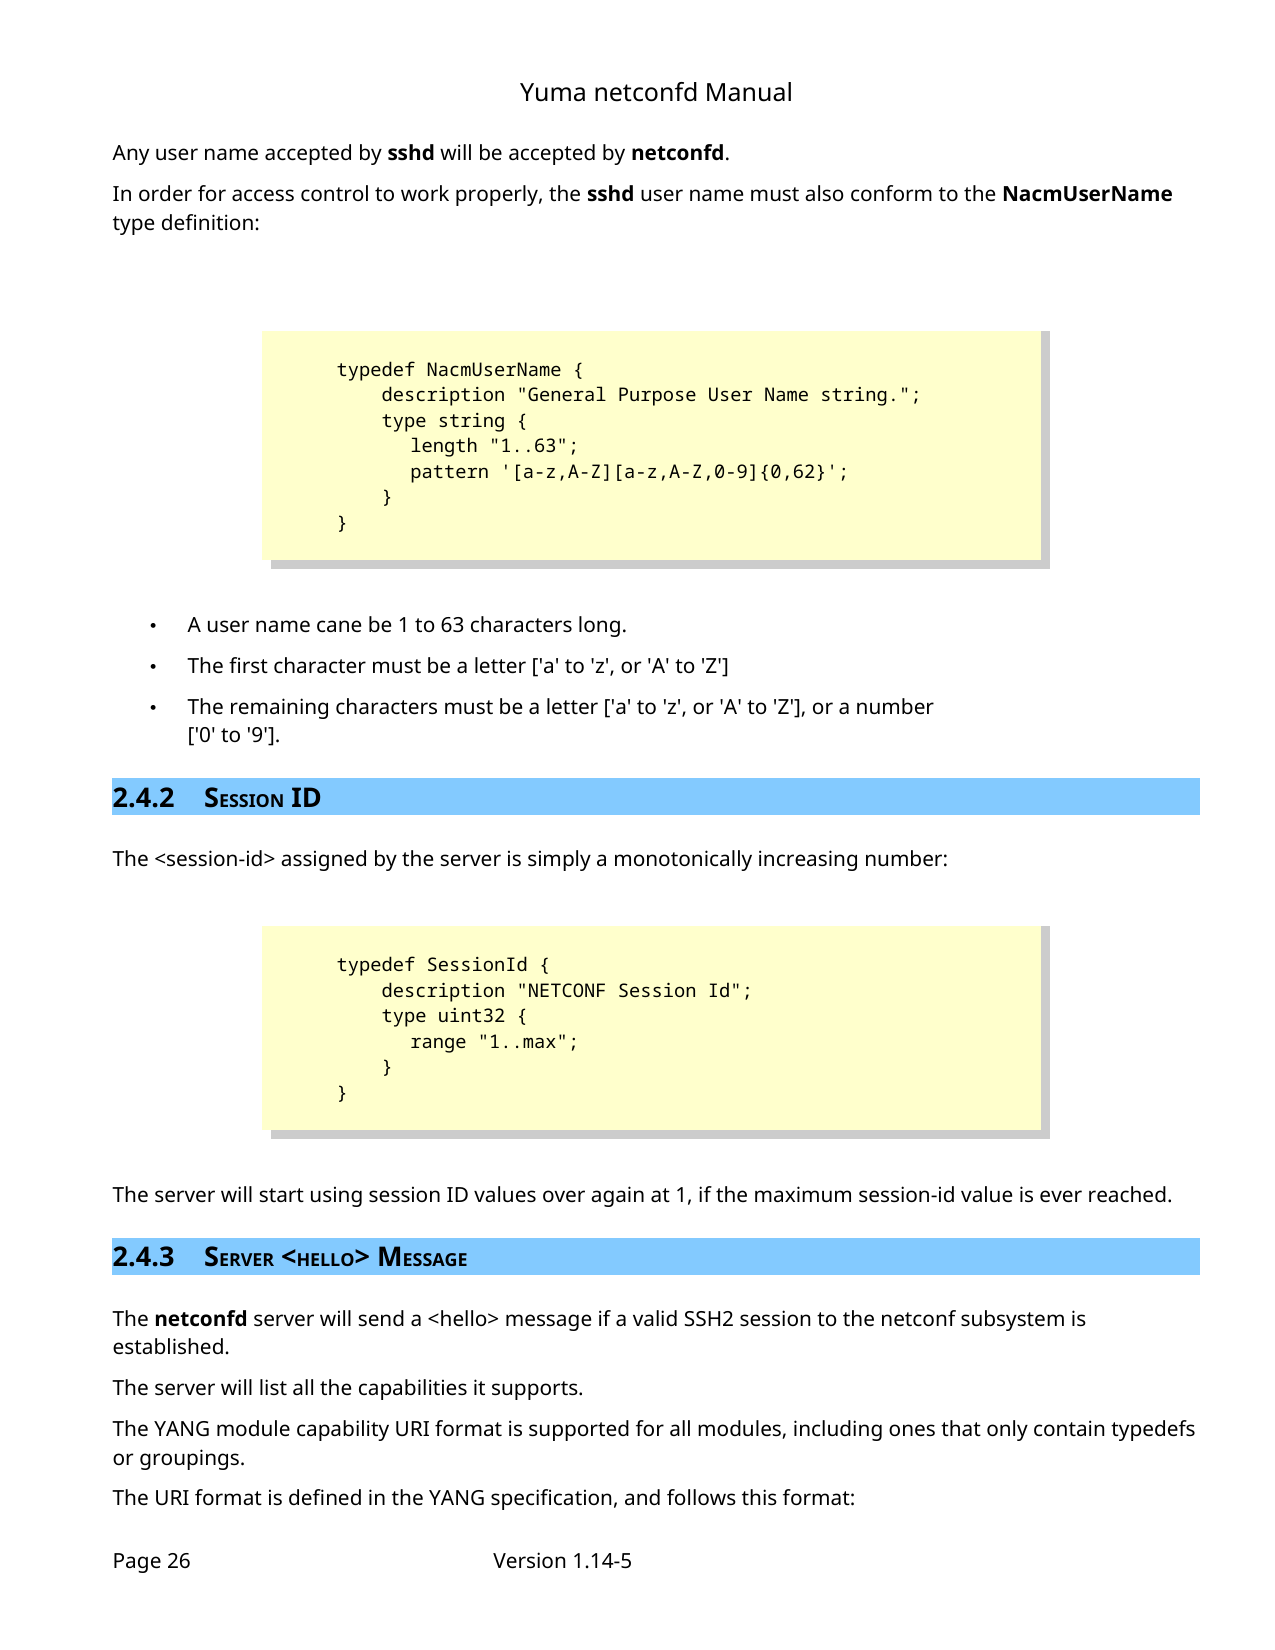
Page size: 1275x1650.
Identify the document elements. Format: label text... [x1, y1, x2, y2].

text The URI format is defined in the YANG specification, and follows this format: [112, 1483, 1200, 1512]
subtitle Session ID [112, 778, 1200, 815]
text The netconfd server will send a <hello> message if a valid SSH2 session to the netconf subsystem is established. [112, 1304, 1200, 1361]
list The first character must be a letter ['a' to 'z', or 'A' to 'Z'] [150, 651, 1200, 680]
text Any user name accepted by sshd will be accepted by netconfd. [112, 138, 1200, 167]
text } [262, 509, 1041, 535]
text type uint32 { [262, 1003, 1041, 1028]
text typedef SessionId { [262, 952, 1041, 977]
text The server will start using session ID values over again at 1, if the maximum session-id value is ever reached. [112, 1180, 1200, 1209]
text type string { [262, 407, 1041, 433]
text typedef NacmUserName { [262, 356, 1041, 382]
text description "NETCONF Session Id"; [262, 977, 1041, 1003]
text In order for access control to work properly, the sshd user name must also conform to the NacmUserName type definition: [112, 179, 1200, 236]
text range "1..max"; [262, 1028, 1041, 1054]
text The YANG module capability URI format is supported for all modules, including ones that only contain typedefs or groupings. [112, 1414, 1200, 1471]
text description "General Purpose User Name string."; [262, 382, 1041, 407]
list A user name cane be 1 to 63 characters long. [150, 610, 1200, 639]
list The remaining characters must be a letter ['a' to 'z', or 'A' to 'Z'], or a number ['0' to '9']. [150, 692, 1200, 749]
text } [262, 484, 1041, 509]
text } [262, 1054, 1041, 1079]
text The <session-id> assigned by the server is simply a monotonically increasing number: [112, 844, 1200, 873]
text pattern '[a-z,A-Z][a-z,A-Z,0-9]{0,62}'; [262, 458, 1041, 484]
text } [262, 1079, 1041, 1105]
text length "1..63"; [262, 433, 1041, 458]
text The server will list all the capabilities it supports. [112, 1373, 1200, 1402]
subtitle Server <hello> Message [112, 1238, 1200, 1275]
